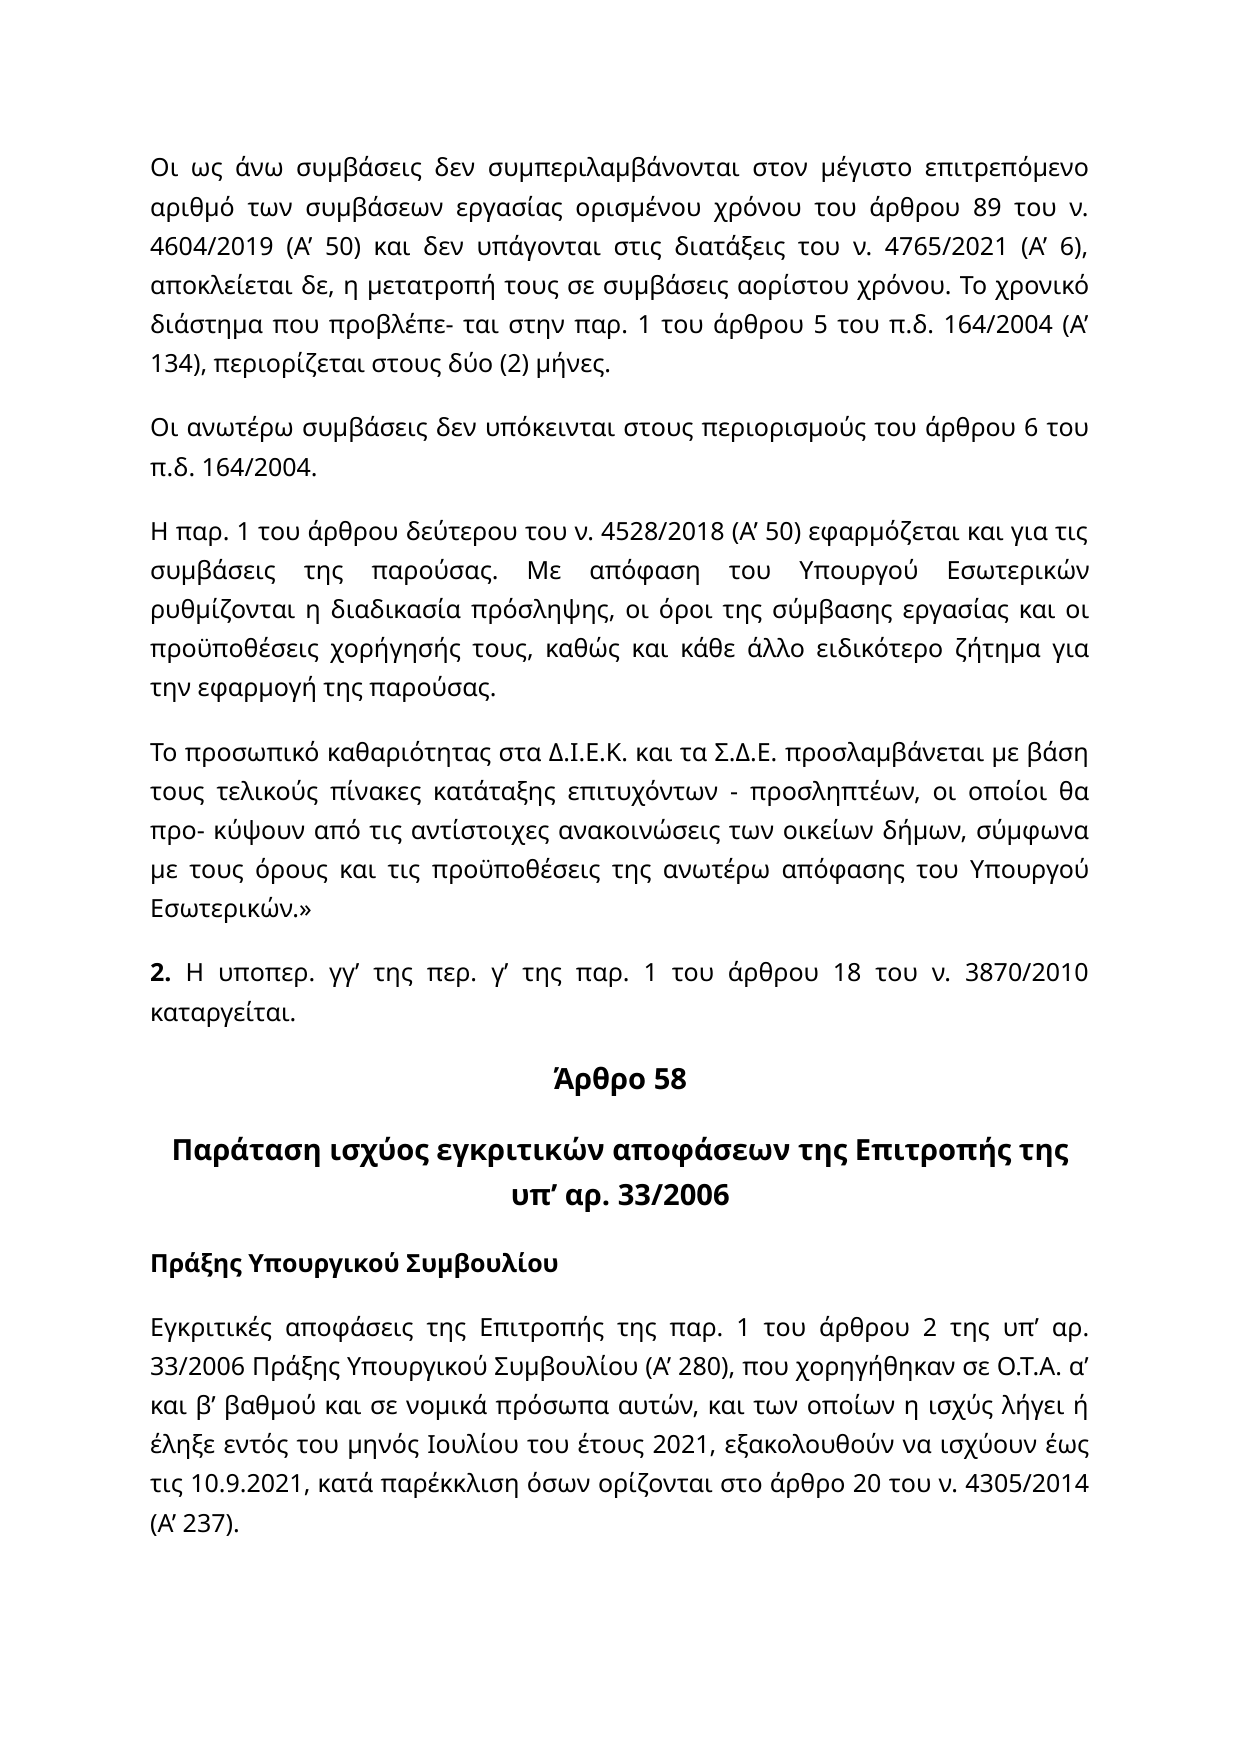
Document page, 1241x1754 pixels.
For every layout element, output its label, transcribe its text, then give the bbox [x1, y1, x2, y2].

subtitle Άρθρο 58 [150, 1058, 1090, 1098]
text 2. H υποπερ. γγ’ της περ. γ’ της παρ. 1 του άρθρου 18 του ν. 3870/2010 καταργείται. [150, 955, 1090, 1028]
text Οι ως άνω συμβάσεις δεν συμπεριλαμβάνονται στον μέγιστο επιτρεπόμενο αριθμό των συμβάσεων εργασίας ορισμένου χρόνου του άρθρου 89 του ν. 4604/2019 (Α’ 50) και δεν υπάγονται στις διατάξεις του ν. 4765/2021 (Α’ 6), αποκλείεται δε, η μετατροπή τους σε συμβάσεις αορίστου χρόνου. Το χρονικό διάστημα που προβλέπε- ται στην παρ. 1 του άρθρου 5 του π.δ. 164/2004 (Α’ 134), περιορίζεται στους δύο (2) μήνες. [150, 150, 1090, 380]
text Πράξης Υπουργικού Συμβουλίου [150, 1245, 1090, 1279]
text Οι ανωτέρω συμβάσεις δεν υπόκεινται στους περιορισμούς του άρθρου 6 του π.δ. 164/2004. [150, 410, 1090, 483]
subtitle Παράταση ισχύος εγκριτικών αποφάσεων της Επιτροπής της υπ’ αρ. 33/2006 [150, 1129, 1090, 1214]
text Εγκριτικές αποφάσεις της Επιτροπής της παρ. 1 του άρθρου 2 της υπ’ αρ. 33/2006 Πράξης Υπουργικού Συμβουλίου (Α’ 280), που χορηγήθηκαν σε Ο.Τ.Α. α’ και β’ βαθμού και σε νομικά πρόσωπα αυτών, και των οποίων η ισχύς λήγει ή έληξε εντός του μηνός Ιουλίου του έτους 2021, εξακολουθούν να ισχύουν έως τις 10.9.2021, κατά παρέκκλιση όσων ορίζονται στο άρθρο 20 του ν. 4305/2014 (Α’ 237). [150, 1309, 1090, 1539]
text Το προσωπικό καθαριότητας στα Δ.Ι.Ε.Κ. και τα Σ.Δ.Ε. προσλαμβάνεται με βάση τους τελικούς πίνακες κατάταξης επιτυχόντων - προσληπτέων, οι οποίοι θα προ- κύψουν από τις αντίστοιχες ανακοινώσεις των οικείων δήμων, σύμφωνα με τους όρους και τις προϋποθέσεις της ανωτέρω απόφασης του Υπουργού Εσωτερικών.» [150, 734, 1090, 925]
text Η παρ. 1 του άρθρου δεύτερου του ν. 4528/2018 (Α’ 50) εφαρμόζεται και για τις συμβάσεις της παρούσας. Με απόφαση του Υπουργού Εσωτερικών ρυθμίζονται η διαδικασία πρόσληψης, οι όροι της σύμβασης εργασίας και οι προϋποθέσεις χορήγησής τους, καθώς και κάθε άλλο ειδικότερο ζήτημα για την εφαρμογή της παρούσας. [150, 513, 1090, 704]
